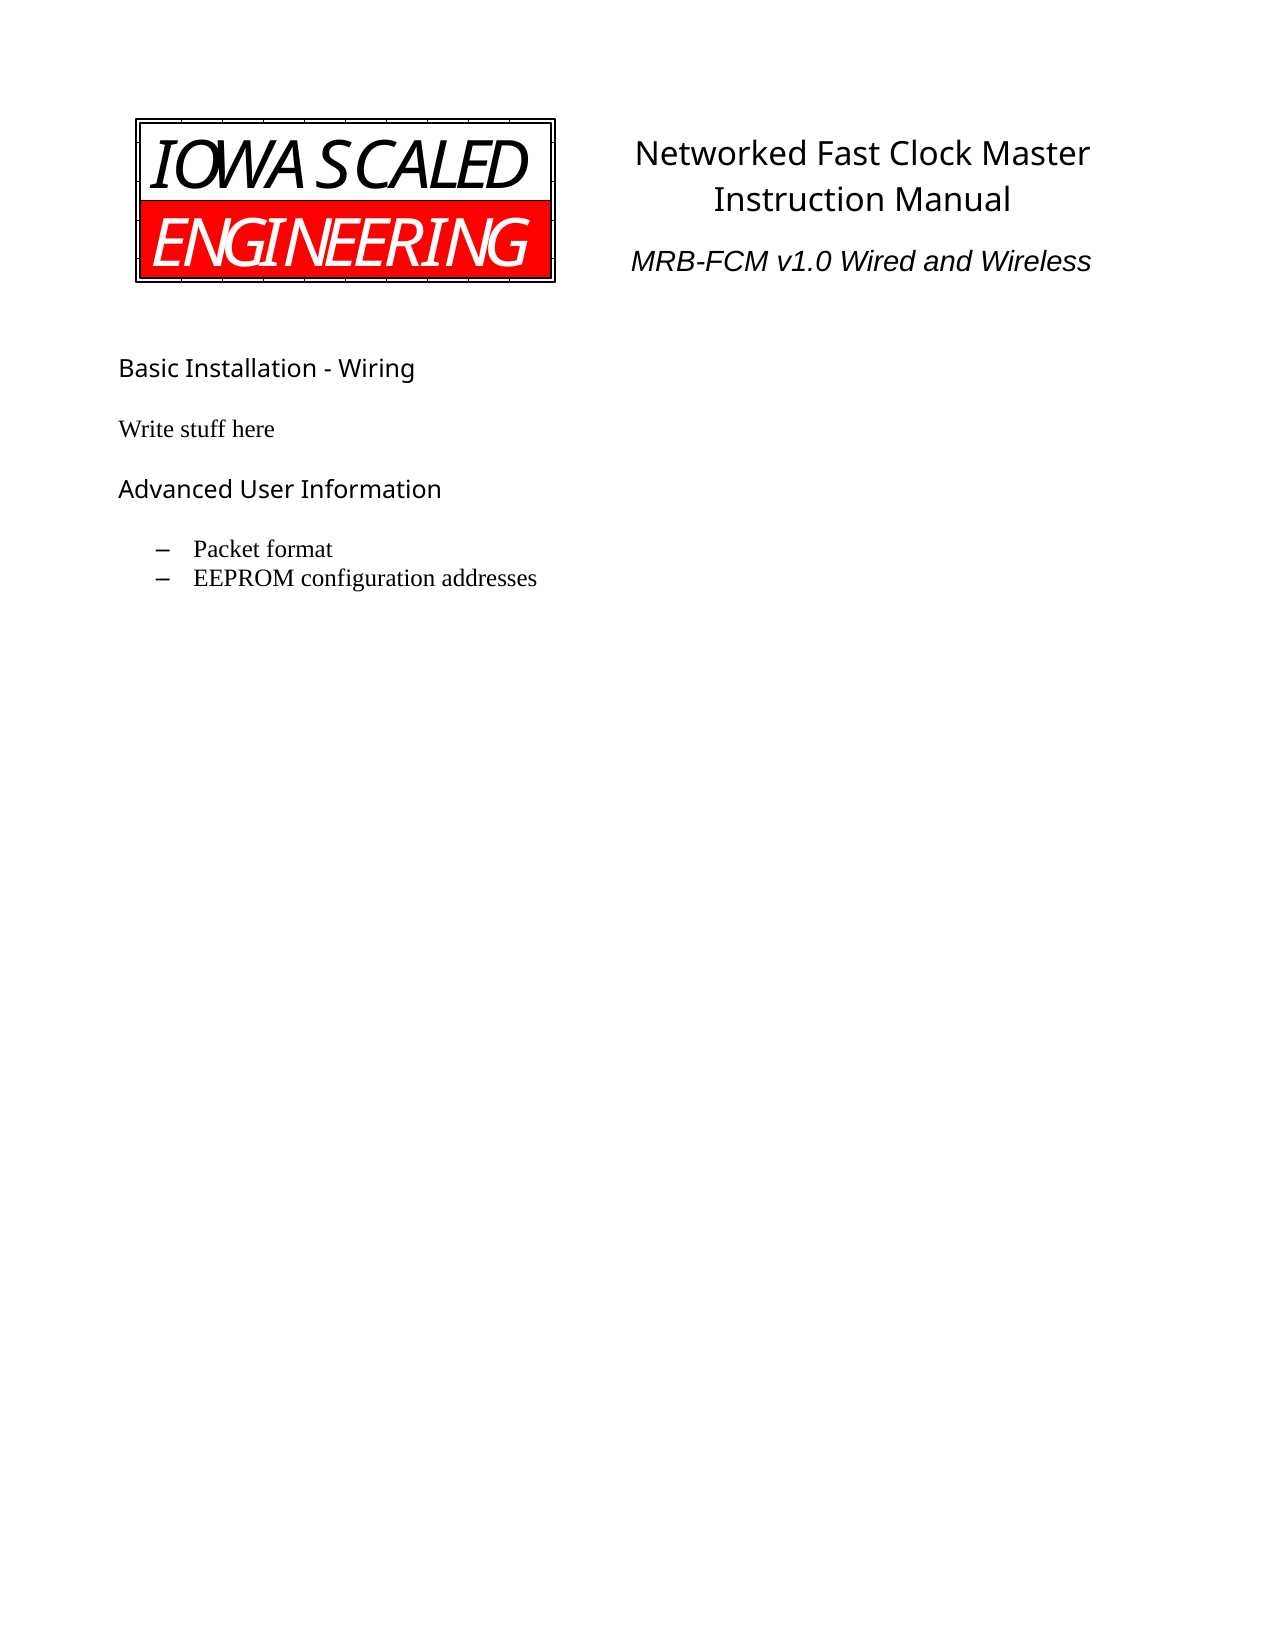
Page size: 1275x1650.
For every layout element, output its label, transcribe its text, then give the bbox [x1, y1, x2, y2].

list Packet format [156, 534, 1157, 563]
list EEPROM configuration addresses [156, 563, 1157, 592]
text Networked Fast Clock Master [577, 130, 1148, 176]
text Basic Installation - Wiring [118, 351, 1157, 385]
text MRB-FCM v1.0 Wired and Wireless [577, 244, 1148, 277]
text Write stuff here [118, 414, 1157, 443]
text Instruction Manual [577, 176, 1148, 221]
text Advanced User Information [118, 471, 1157, 505]
